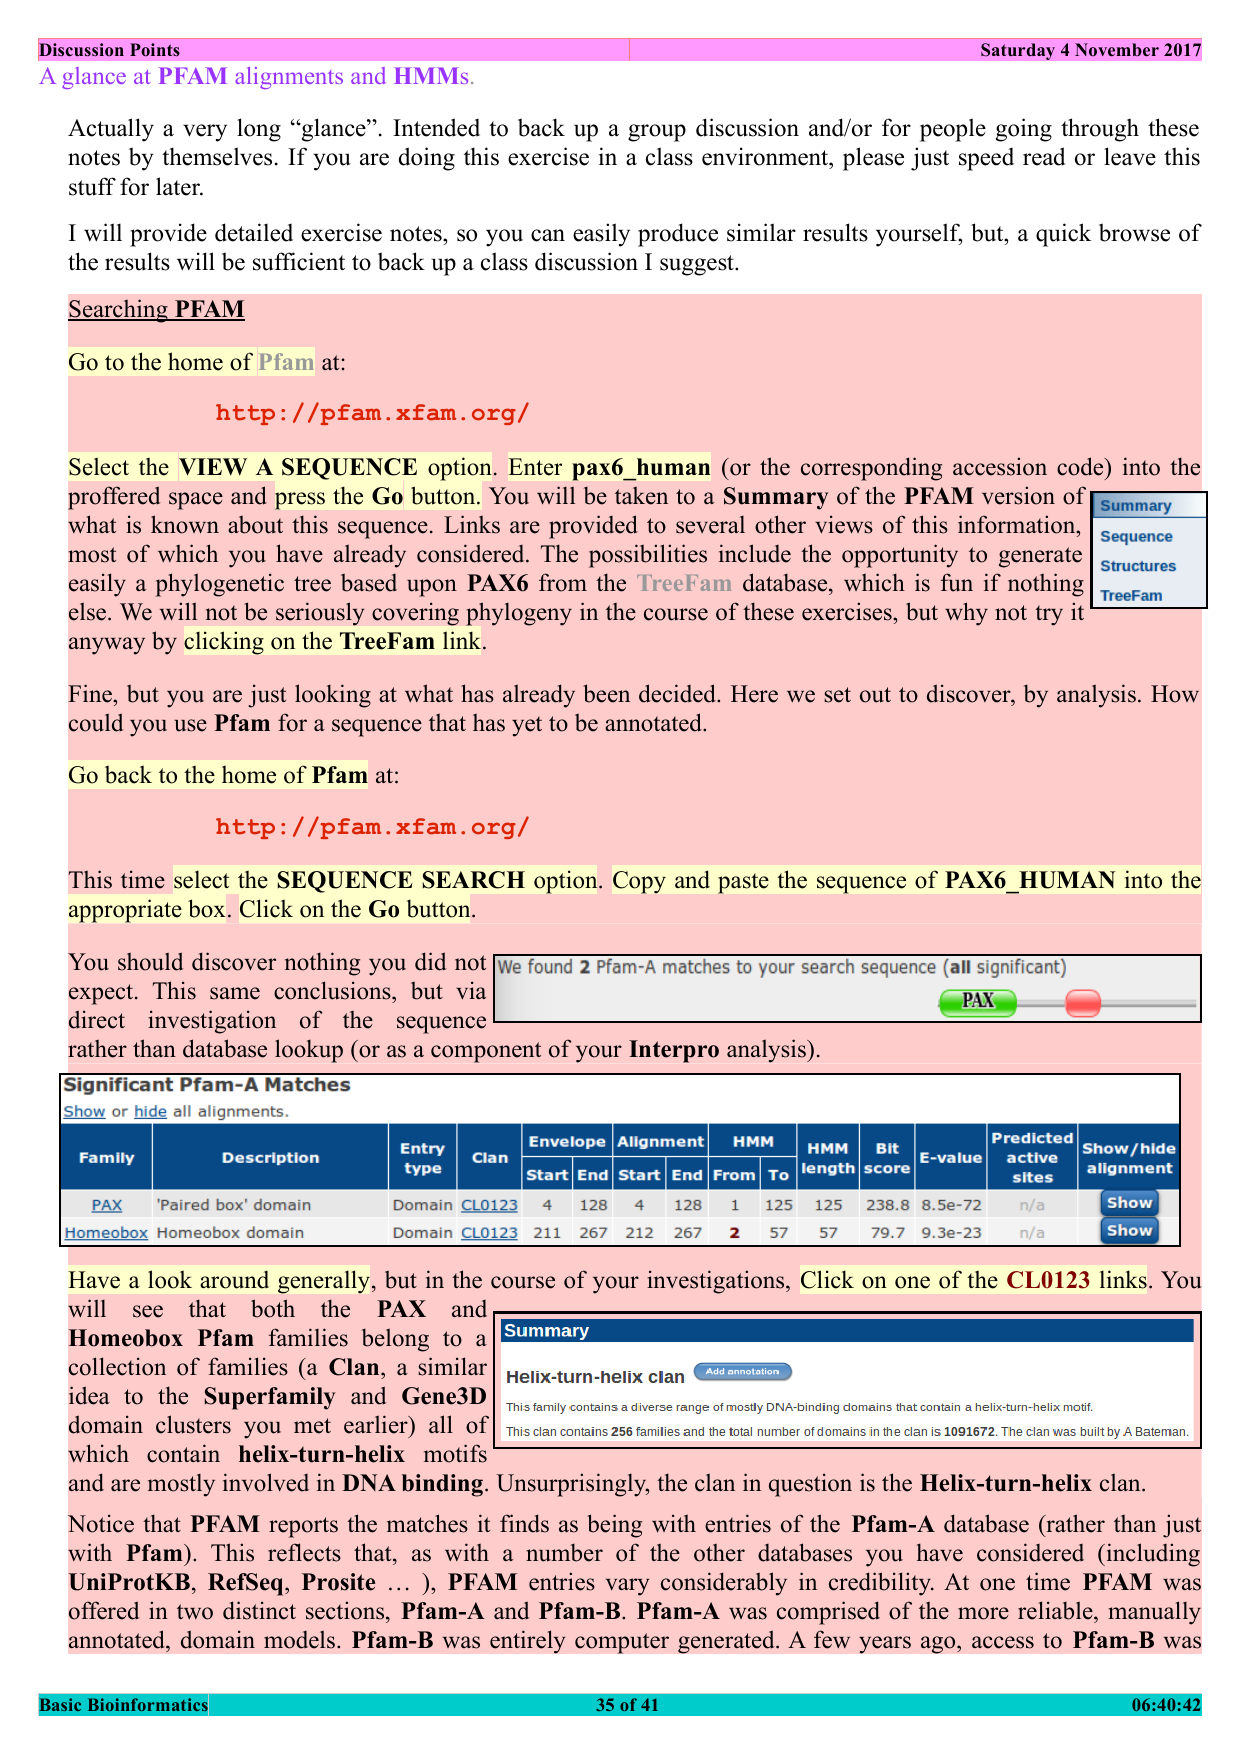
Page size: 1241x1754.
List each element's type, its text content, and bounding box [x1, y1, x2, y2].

text Go back to the home of Pfam at: [68, 760, 1202, 789]
text I will provide detailed exercise notes, so you can easily produce similar results yourself, but, a quick browse of the results will be sufficient to back up a class discussion I suggest. [68, 218, 1202, 276]
text Fine, but you are just looking at what has already been decided. Here we set out to discover, by analysis. How could you use Pfam for a sequence that has yet to be annotated. [68, 679, 1202, 737]
text Searching PFAM [68, 294, 1202, 323]
text Select the VIEW A SEQUENCE option. Enter pax6_human (or the corresponding accession code) into the proffered space and press the Go button. You will be taken to a Summary of the PFAM version of what is known about this sequence. Links are provided to several other views of this information, most of which you have already considered. The possibilities include the opportunity to generate easily a phylogenetic tree based upon PAX6 from the TreeFam database, which is fun if nothing else. We will not be seriously covering phylogeny in the course of these exercises, but why not try it anyway by clicking on the TreeFam link. [68, 452, 1202, 655]
picture [501, 1319, 1194, 1441]
text http://pfam.xfam.org/ [68, 399, 1202, 428]
text A glance at PFAM alignments and HMMs. [38, 61, 1202, 89]
text You should discover nothing you did not expect. This same conclusions, but via direct investigation of the sequence rather than database lookup (or as a component of your Interpro analysis). [68, 947, 1202, 1063]
text Go to the home of Pfam at: [68, 347, 1202, 376]
text Notice that PFAM reports the matches it finds as being with entries of the Pfam-A database (rather than just with Pfam). This reflects that, as with a number of the other databases you have considered (including UniProtKB, RefSeq, Prosite … ), PFAM entries vary considerably in credibility. At one time PFAM was offered in two distinct sections, Pfam-A and Pfam-B. Pfam-A was comprised of the more reliable, manually annotated, domain models. Pfam-B was entirely computer generated. A few years ago, access to Pfam-B was [68, 1509, 1202, 1654]
text This time select the SEQUENCE SEARCH option. Copy and paste the sequence of PAX6_HUMAN into the appropriate box. Click on the Go button. [68, 865, 1202, 923]
text Have a look around generally, but in the course of your investigations, Click on one of the CL0123 links. You will see that both the PAX and Homeobox Pfam families belong to a collection of families (a Clan, a similar idea to the Superfamily and Gene3D domain clusters you met earlier) all of which contain helix-turn-helix motifs and are mostly involved in DNA binding. Unsurprisingly, the clan in question is the Helix-turn-helix clan. [68, 1087, 1202, 1497]
text Actually a very long “glance”. Intended to back up a group discussion and/or for people going through these notes by themselves. If you are doing this exercise in a class environment, please just speed read or leave this stuff for later. [68, 113, 1202, 200]
picture [61, 1075, 1179, 1245]
text http://pfam.xfam.org/ [68, 813, 1202, 842]
picture [495, 956, 1200, 1021]
picture [1093, 493, 1206, 607]
